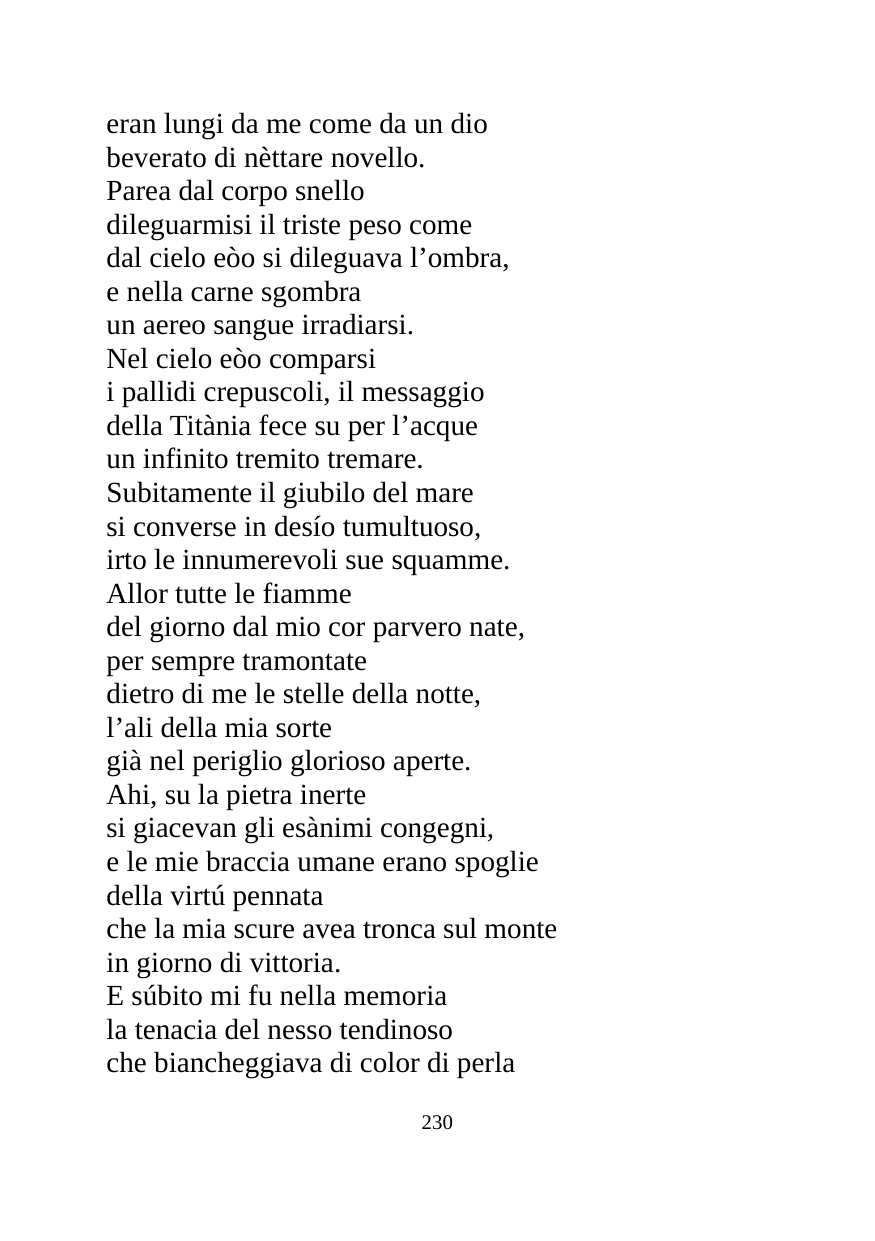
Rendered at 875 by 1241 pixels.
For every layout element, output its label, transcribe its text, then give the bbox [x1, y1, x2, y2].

text Ahi, su la pietra inerte [106, 777, 768, 811]
text Parea dal corpo snello [106, 173, 768, 207]
text dileguarmisi il triste peso come [106, 207, 768, 240]
text del giorno dal mio cor parvero nate, [106, 609, 768, 643]
text la tenacia del nesso tendinoso [106, 1012, 768, 1045]
text un infinito tremito tremare. [106, 442, 768, 475]
text Nel cielo eòo comparsi [106, 341, 768, 374]
text beverato di nèttare novello. [106, 140, 768, 173]
text della virtú pennata [106, 878, 768, 911]
text si giacevan gli esànimi congegni, [106, 811, 768, 844]
text che biancheggiava di color di perla [106, 1045, 768, 1079]
text Allor tutte le fiamme [106, 576, 768, 609]
text i pallidi crepuscoli, il messaggio [106, 374, 768, 408]
text dietro di me le stelle della notte, [106, 676, 768, 710]
text Subitamente il giubilo del mare [106, 475, 768, 509]
text che la mia scure avea tronca sul monte [106, 911, 768, 945]
text E súbito mi fu nella memoria [106, 978, 768, 1012]
text già nel periglio glorioso aperte. [106, 743, 768, 777]
text un aereo sangue irradiarsi. [106, 307, 768, 341]
text per sempre tramontate [106, 643, 768, 676]
text dal cielo eòo si dileguava l’ombra, [106, 240, 768, 274]
text e nella carne sgombra [106, 274, 768, 307]
text della Titània fece su per l’acque [106, 408, 768, 442]
text e le mie braccia umane erano spoglie [106, 844, 768, 878]
text in giorno di vittoria. [106, 945, 768, 978]
text l’ali della mia sorte [106, 710, 768, 743]
text eran lungi da me come da un dio [106, 106, 768, 140]
text si converse in desío tumultuoso, [106, 509, 768, 542]
text irto le innumerevoli sue squamme. [106, 542, 768, 576]
